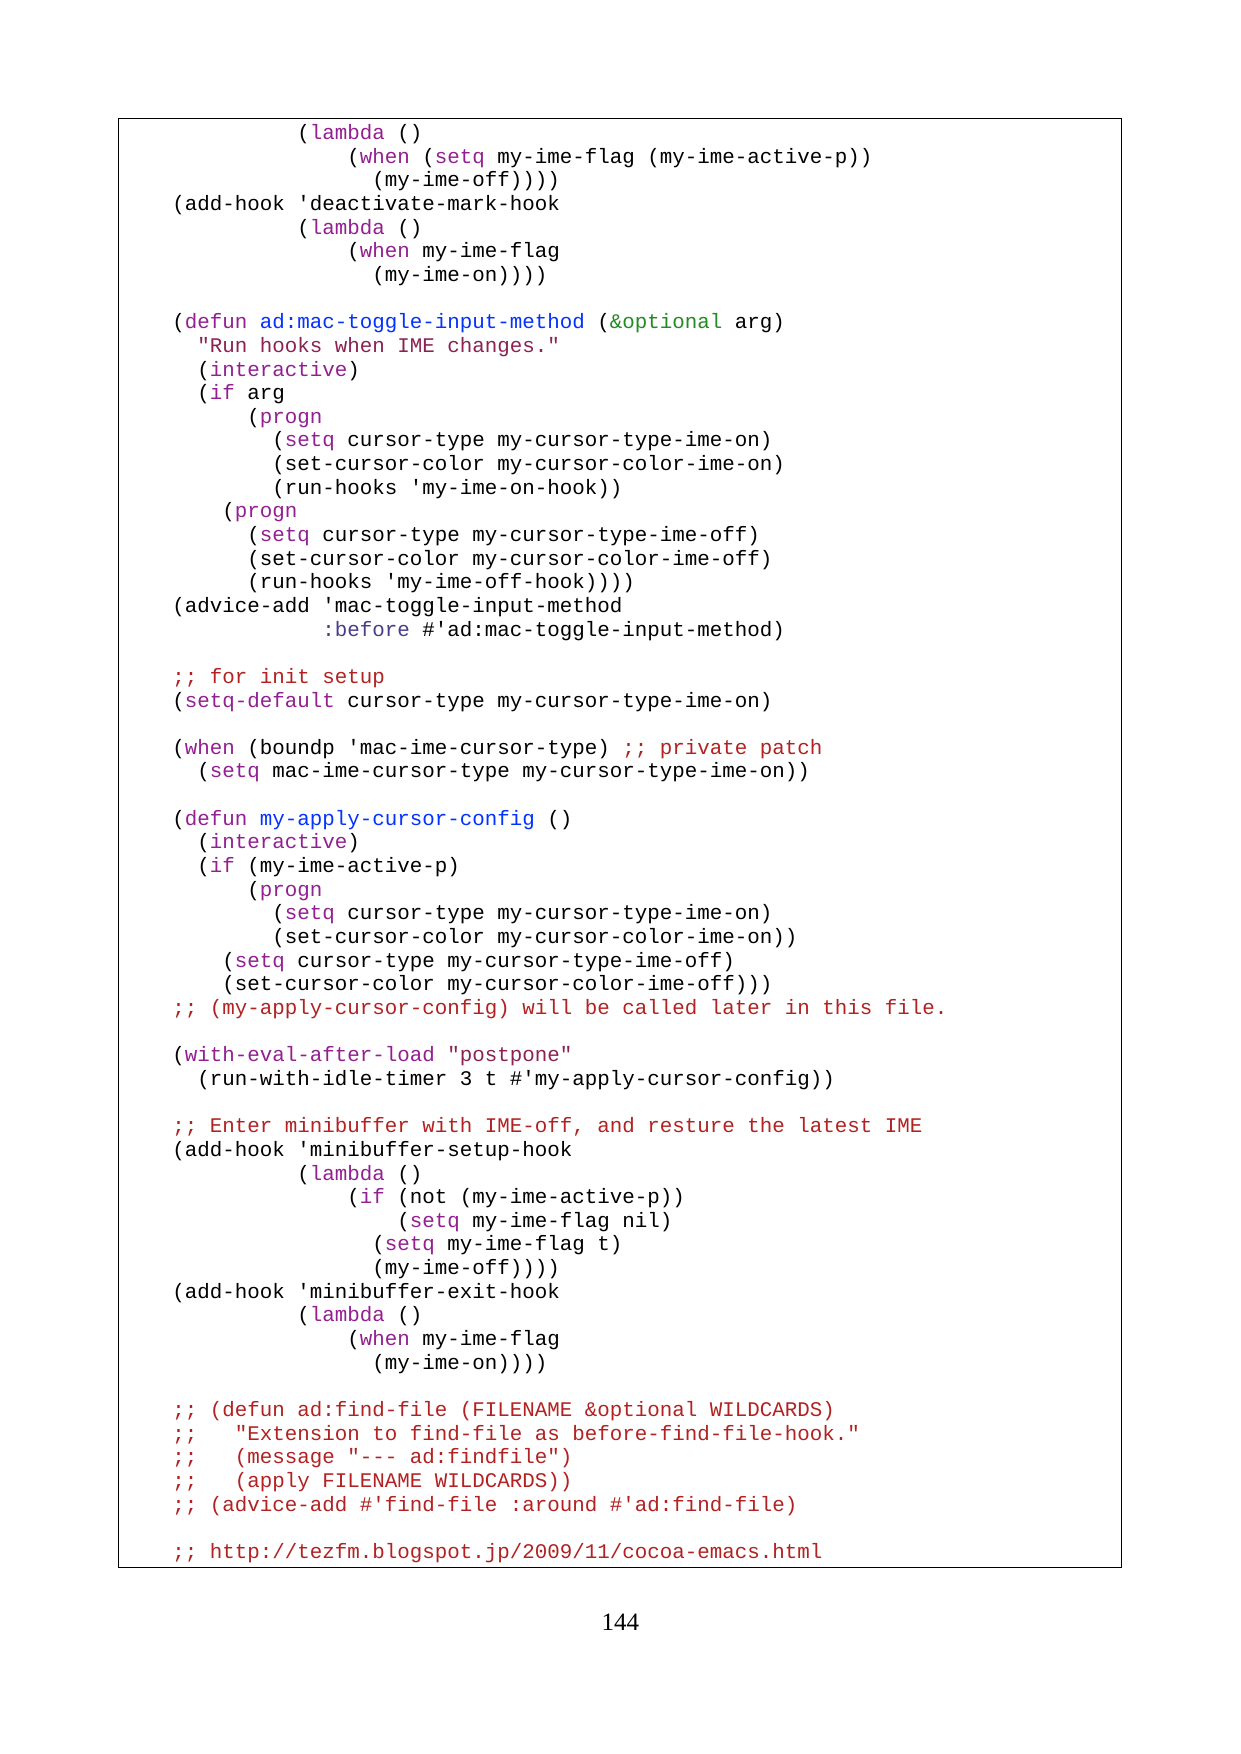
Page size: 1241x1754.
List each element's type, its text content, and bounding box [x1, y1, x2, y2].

text (when (boundp 'mac-ime-cursor-type) ;; private patch [119, 733, 1121, 757]
text ;; (advice-add #'find-file :around #'ad:find-file) [119, 1489, 1121, 1513]
text (lambda () [119, 119, 1121, 142]
text (if (not (my-ime-active-p)) [119, 1182, 1121, 1206]
text (progn [119, 875, 1121, 898]
text (progn [119, 496, 1121, 520]
text (run-hooks 'my-ime-off-hook)))) [119, 567, 1121, 591]
text (with-eval-after-load "postpone" [119, 1040, 1121, 1064]
text (lambda () [119, 1158, 1121, 1182]
text ;; for init setup [119, 662, 1121, 686]
text ;; (defun ad:find-file (FILENAME &optional WILDCARDS) [119, 1395, 1121, 1419]
text (lambda () [119, 1300, 1121, 1324]
text (setq cursor-type my-cursor-type-ime-off) [119, 946, 1121, 969]
text (if arg [119, 378, 1121, 402]
text ;; (my-apply-cursor-config) will be called later in this file. [119, 993, 1121, 1017]
text (if (my-ime-active-p) [119, 851, 1121, 875]
text (lambda () [119, 213, 1121, 236]
text (when my-ime-flag [119, 236, 1121, 260]
text (add-hook 'minibuffer-setup-hook [119, 1135, 1121, 1158]
text (defun my-apply-cursor-config () [119, 804, 1121, 827]
text ;; http://tezfm.blogspot.jp/2009/11/cocoa-emacs.html [119, 1537, 1121, 1567]
text (my-ime-on)))) [119, 260, 1121, 284]
text ;; (message "--- ad:findfile") [119, 1442, 1121, 1466]
text (setq my-ime-flag t) [119, 1229, 1121, 1253]
text (advice-add 'mac-toggle-input-method [119, 591, 1121, 615]
text (add-hook 'deactivate-mark-hook [119, 189, 1121, 213]
text (defun ad:mac-toggle-input-method (&optional arg) [119, 307, 1121, 331]
text (when my-ime-flag [119, 1324, 1121, 1348]
text ;; Enter minibuffer with IME-off, and resture the latest IME [119, 1111, 1121, 1135]
text (progn [119, 402, 1121, 426]
text (set-cursor-color my-cursor-color-ime-on)) [119, 922, 1121, 946]
text (interactive) [119, 827, 1121, 851]
text :before #'ad:mac-toggle-input-method) [119, 615, 1121, 638]
text "Run hooks when IME changes." [119, 331, 1121, 354]
text (set-cursor-color my-cursor-color-ime-off) [119, 544, 1121, 567]
text (run-with-idle-timer 3 t #'my-apply-cursor-config)) [119, 1064, 1121, 1088]
text (setq my-ime-flag nil) [119, 1206, 1121, 1229]
text (setq cursor-type my-cursor-type-ime-on) [119, 898, 1121, 922]
text (run-hooks 'my-ime-on-hook)) [119, 473, 1121, 496]
text (setq cursor-type my-cursor-type-ime-off) [119, 520, 1121, 544]
text (my-ime-on)))) [119, 1348, 1121, 1371]
text (setq-default cursor-type my-cursor-type-ime-on) [119, 686, 1121, 709]
text (set-cursor-color my-cursor-color-ime-off))) [119, 969, 1121, 993]
text (my-ime-off)))) [119, 165, 1121, 189]
text (setq cursor-type my-cursor-type-ime-on) [119, 426, 1121, 449]
text (setq mac-ime-cursor-type my-cursor-type-ime-on)) [119, 757, 1121, 780]
text (my-ime-off)))) [119, 1253, 1121, 1277]
text ;; (apply FILENAME WILDCARDS)) [119, 1466, 1121, 1489]
text (set-cursor-color my-cursor-color-ime-on) [119, 449, 1121, 473]
text (when (setq my-ime-flag (my-ime-active-p)) [119, 142, 1121, 165]
text (add-hook 'minibuffer-exit-hook [119, 1277, 1121, 1300]
text ;; "Extension to find-file as before-find-file-hook." [119, 1419, 1121, 1442]
text (interactive) [119, 354, 1121, 378]
